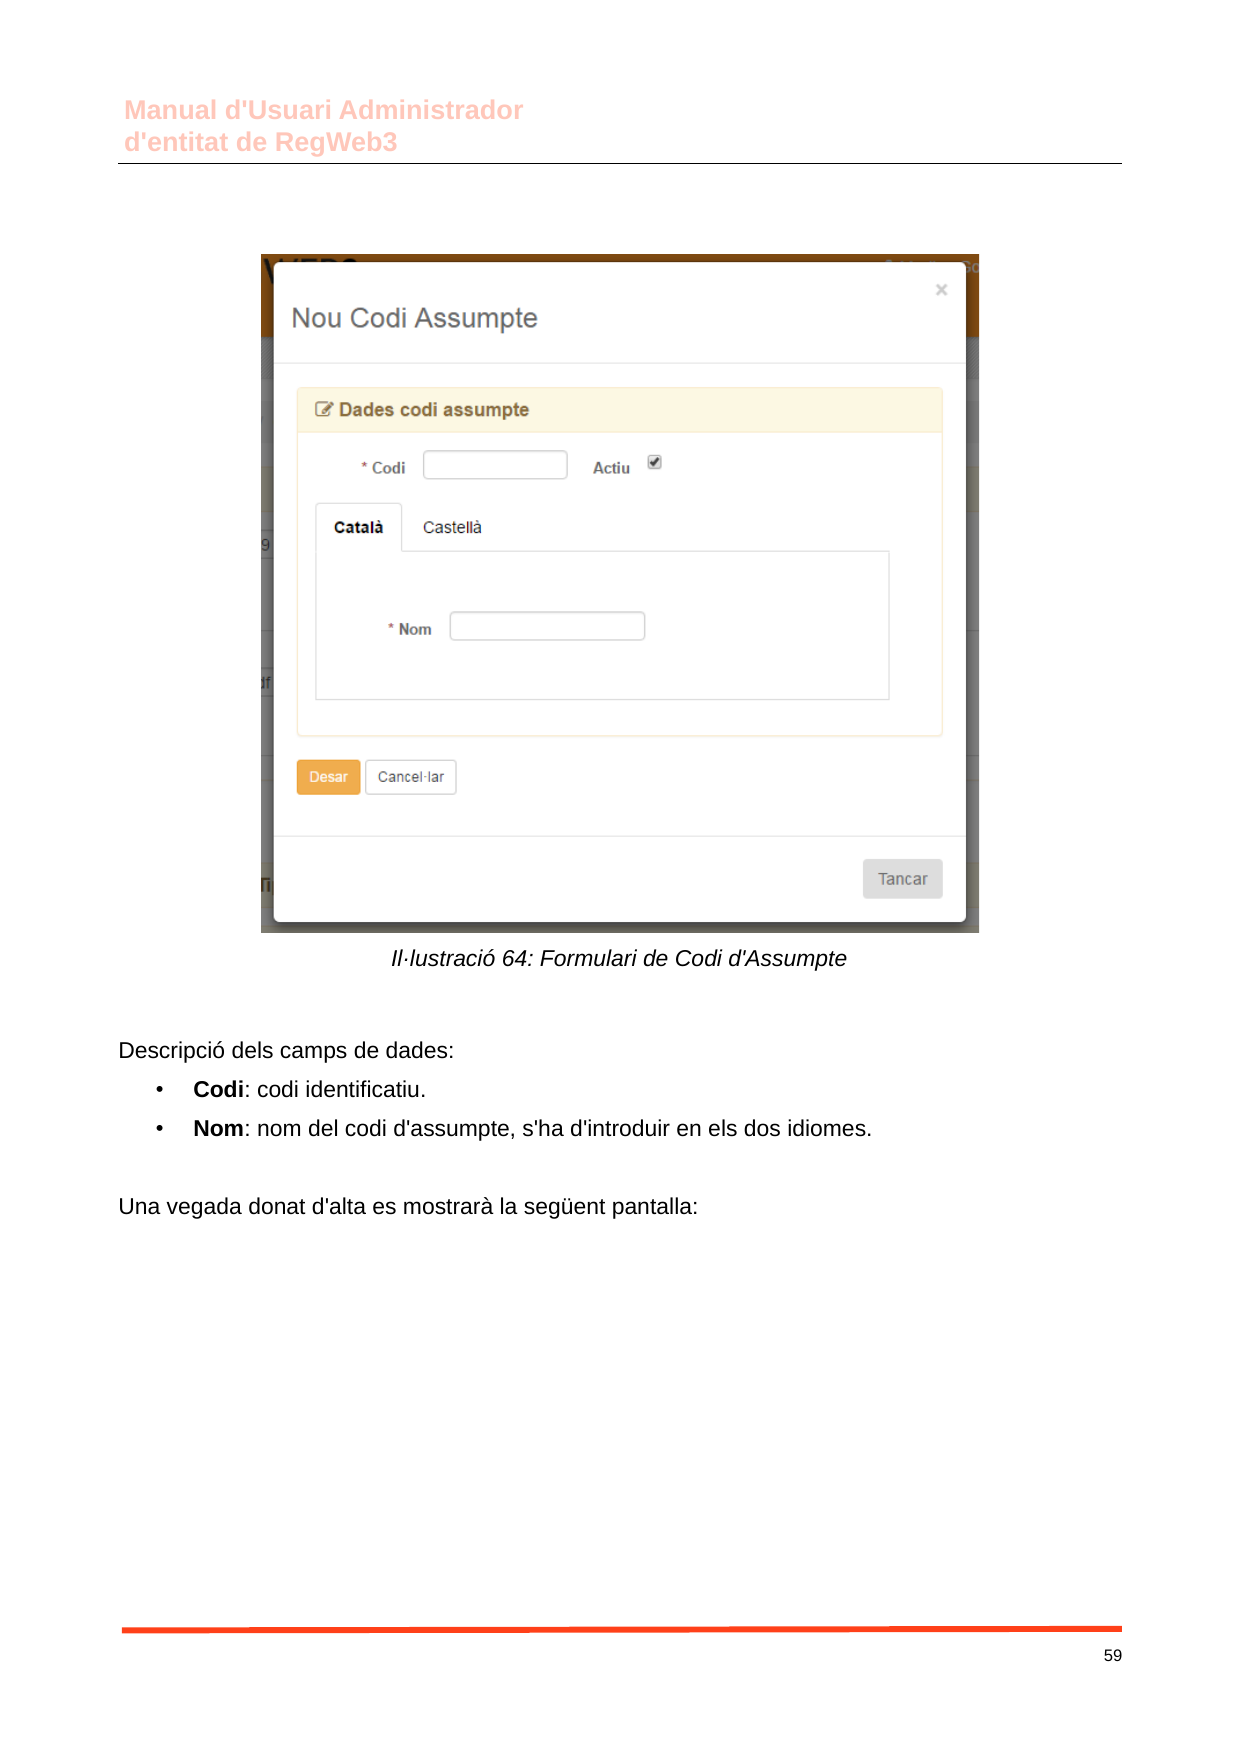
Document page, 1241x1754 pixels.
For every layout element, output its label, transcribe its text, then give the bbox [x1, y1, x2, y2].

text Descripció dels camps de dades: [118, 1037, 1122, 1063]
list Codi: codi identificatiu. [156, 1076, 1122, 1102]
text Il·lustració 64: Formulari de Codi d'Assumpte [118, 944, 1122, 971]
text Una vegada donat d'alta es mostrarà la següent pantalla: [118, 1193, 1122, 1219]
list Nom: nom del codi d'assumpte, s'ha d'introduir en els dos idiomes. [156, 1115, 1122, 1141]
